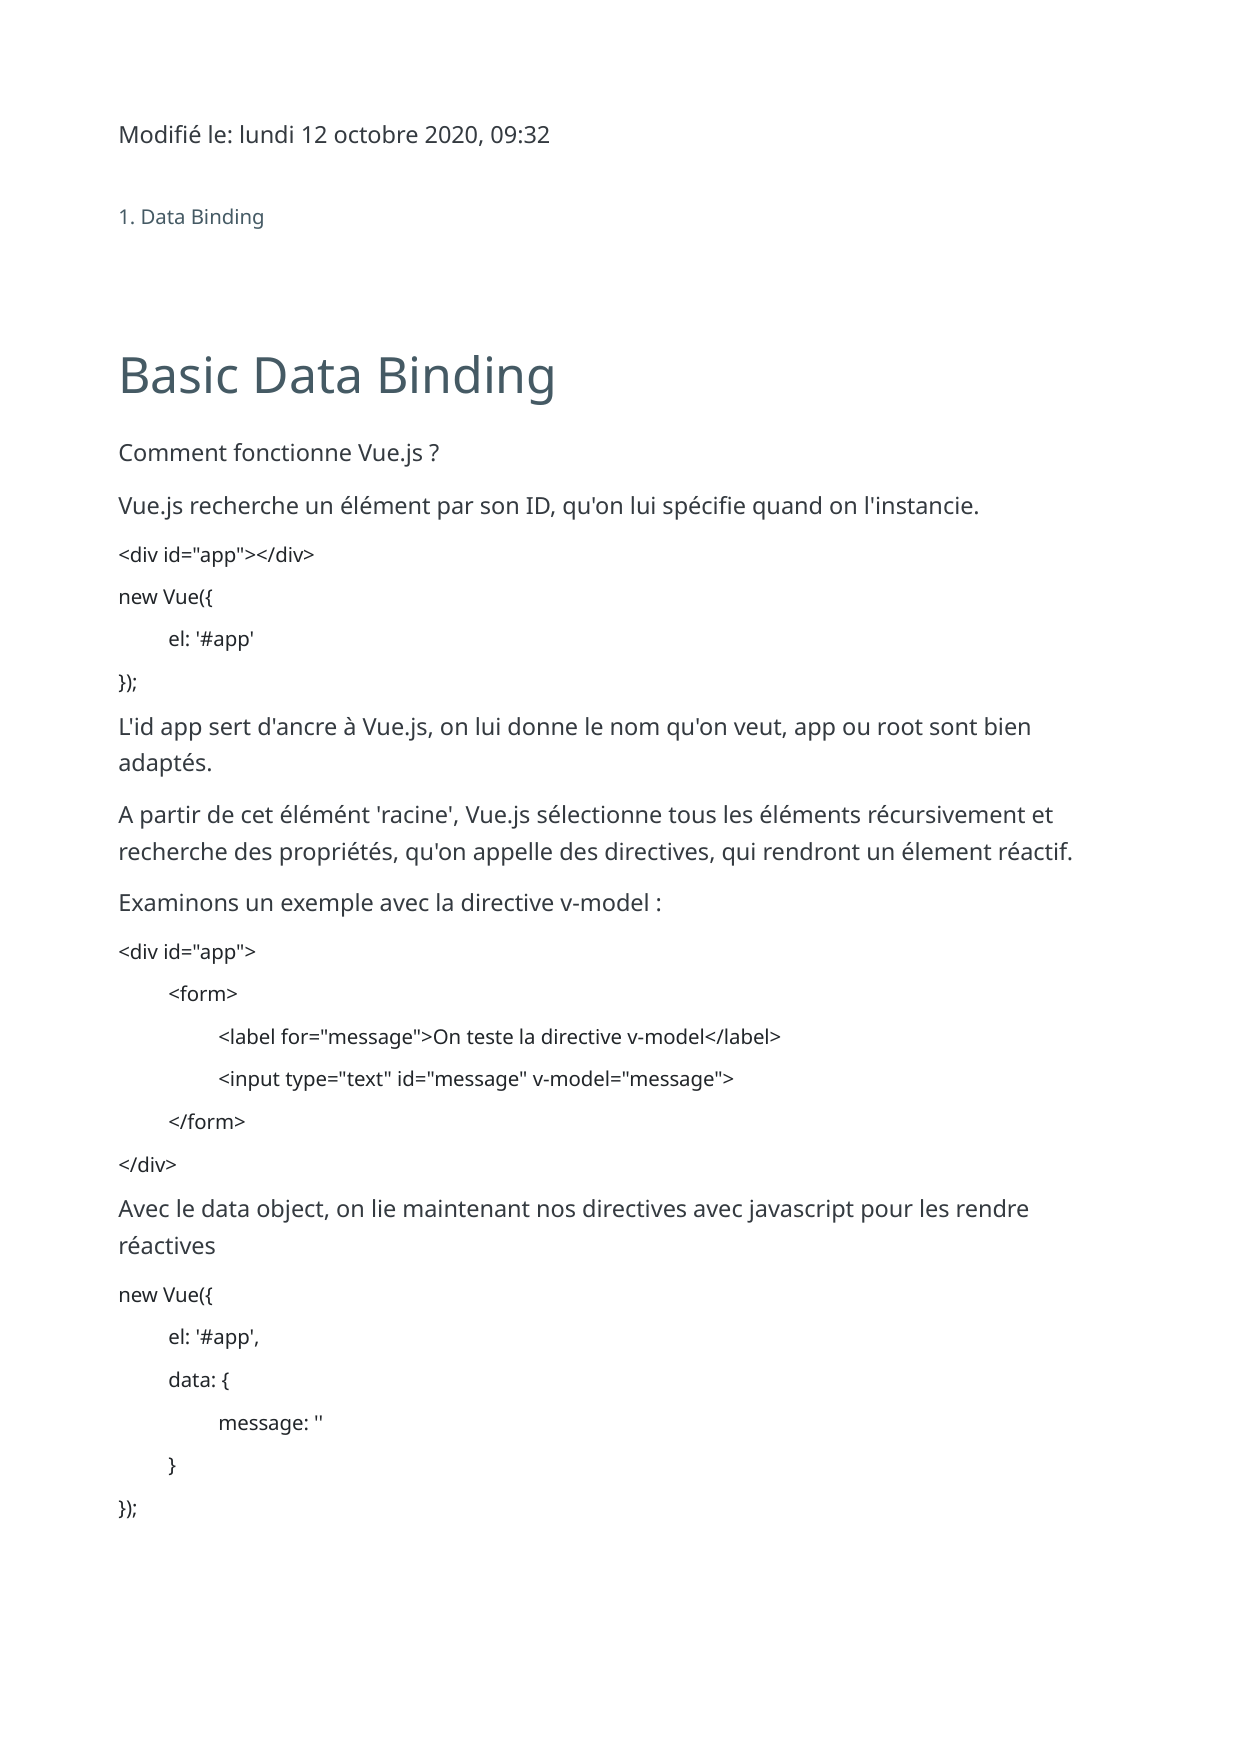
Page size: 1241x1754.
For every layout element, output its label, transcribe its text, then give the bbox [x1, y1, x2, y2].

text Vue.js recherche un élément par son ID, qu'on lui spécifie quand on l'instancie. [118, 489, 1122, 521]
text message: '' [118, 1408, 1122, 1436]
text new Vue({ [118, 1281, 1122, 1308]
text Avec le data object, on lie maintenant nos directives avec javascript pour les rendre réactives [118, 1193, 1122, 1261]
text el: '#app' [118, 625, 1122, 653]
text } [118, 1451, 1122, 1479]
text }); [118, 668, 1122, 695]
text </div> [118, 1150, 1122, 1178]
text L'id app sert d'ancre à Vue.js, on lui donne le nom qu'on veut, app ou root sont bien adaptés. [118, 710, 1122, 779]
text A partir de cet élémént 'racine', Vue.js sélectionne tous les éléments récursivement et recherche des propriétés, qu'on appelle des directives, qui rendront un élement réactif. [118, 798, 1122, 867]
subtitle Comment fonctionne Vue.js ? [118, 436, 1122, 468]
text <input type="text" id="message" v-model="message"> [118, 1065, 1122, 1093]
text <form> [118, 980, 1122, 1008]
text <div id="app"></div> [118, 541, 1122, 568]
text Modifié le: lundi 12 octobre 2020, 09:32 [118, 118, 1122, 150]
text data: { [118, 1366, 1122, 1394]
text Examinons un exemple avec la directive v-model : [118, 886, 1122, 918]
text </form> [118, 1108, 1122, 1136]
text }); [118, 1493, 1122, 1521]
subtitle 1. Data Binding [118, 202, 1122, 230]
text el: '#app', [118, 1323, 1122, 1351]
text <div id="app"> [118, 938, 1122, 965]
subtitle Basic Data Binding [118, 340, 1122, 408]
text new Vue({ [118, 583, 1122, 611]
text <label for="message">On teste la directive v-model</label> [118, 1022, 1122, 1051]
